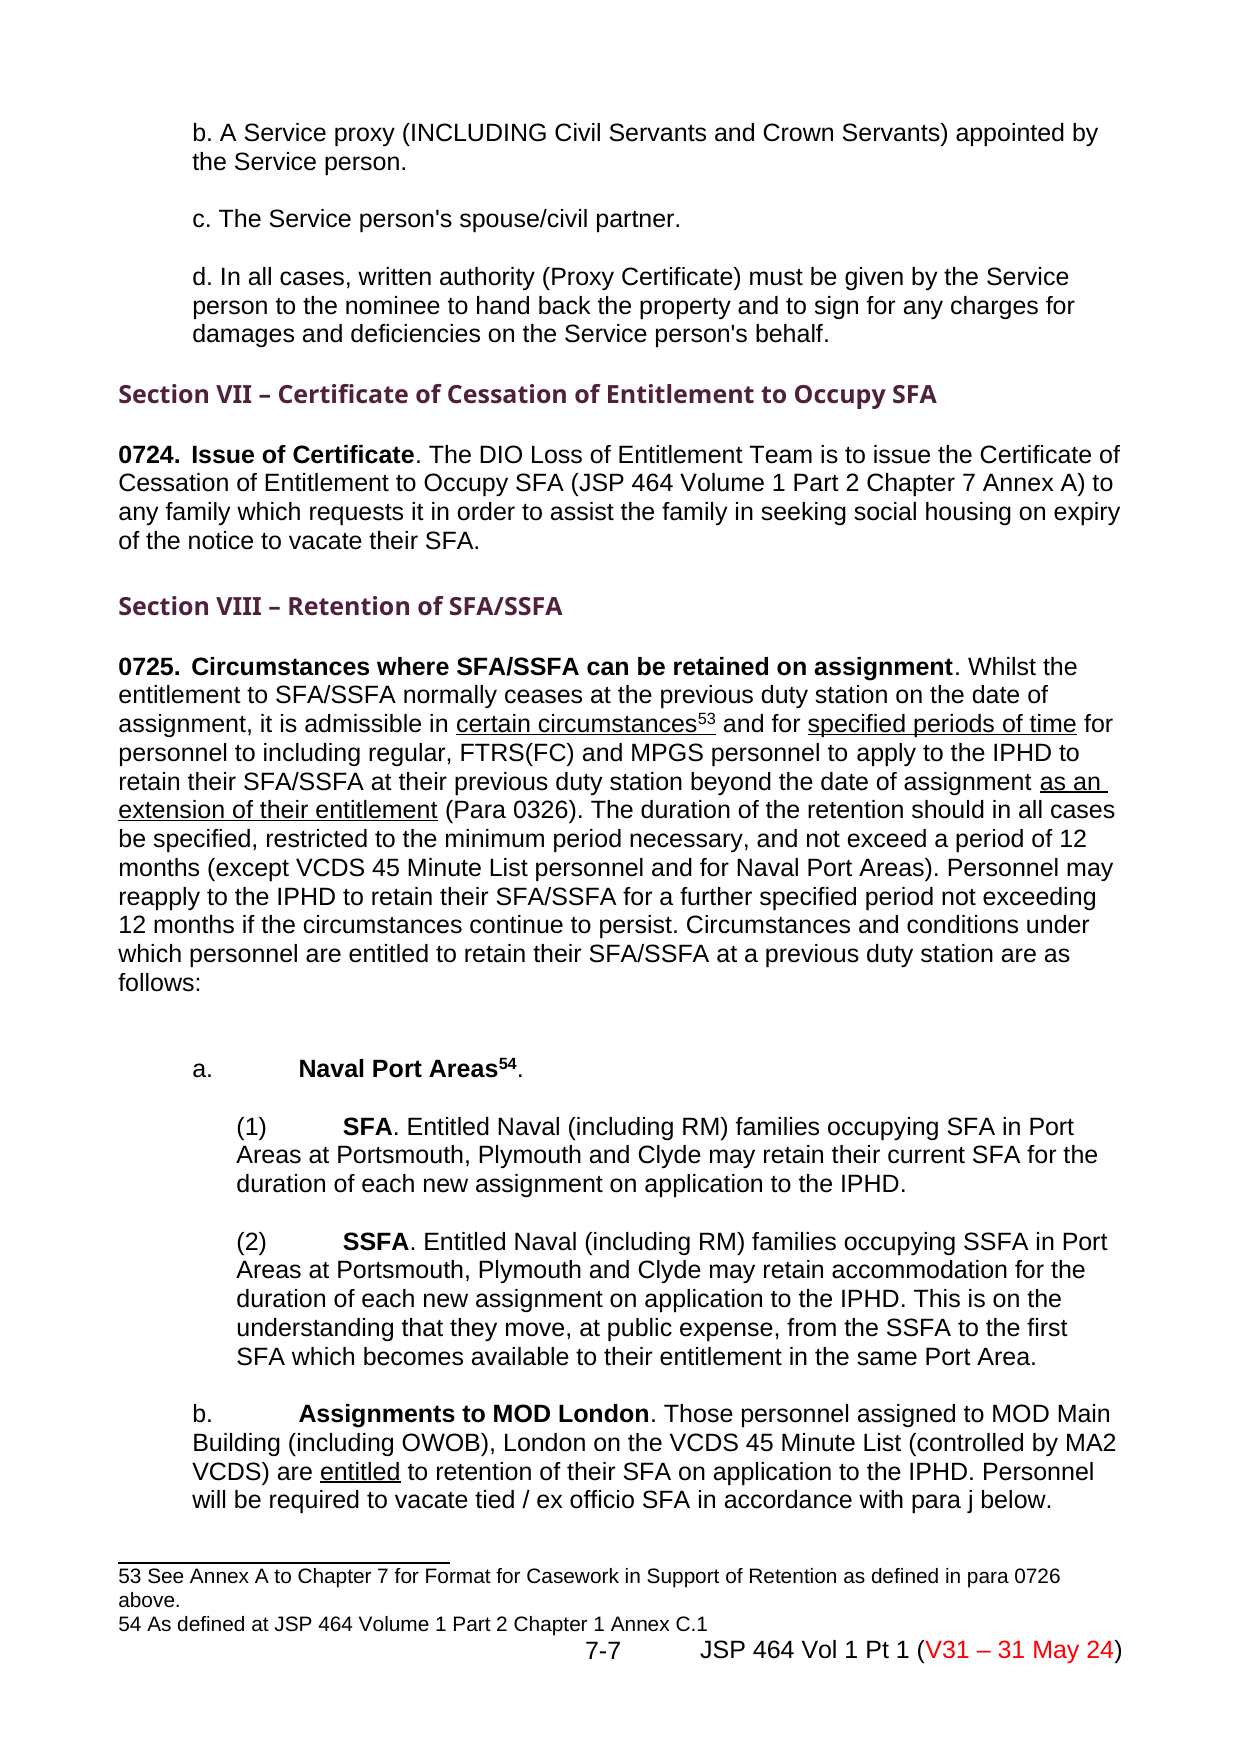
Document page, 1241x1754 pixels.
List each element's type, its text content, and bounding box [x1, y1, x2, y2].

text b. A Service proxy (INCLUDING Civil Servants and Crown Servants) appointed by the Service person. [192, 118, 1122, 176]
text Section VII – Certificate of Cessation of Entitlement to Occupy SFA [118, 377, 1122, 411]
list Issue of Certificate. The DIO Loss of Entitlement Team is to issue the Certificate of Cessation of Entitlement to Occupy SFA (JSP 464 Volume 1 Part 2 Chapter 7 Annex A) to any family which requests it in order to assist the family in seeking social housing on expiry of the notice to vacate their SFA. [118, 440, 1122, 555]
text Section VIII – Retention of SFA/SSFA [118, 589, 1122, 623]
text c. The Service person's spouse/civil partner. [118, 204, 1122, 233]
list See Annex A to Chapter 7 for Format for Casework in Support of Retention as defined in para 0726 above. [118, 1563, 1122, 1611]
list SFA. Entitled Naval (including RM) families occupying SFA in Port Areas at Portsmouth, Plymouth and Clyde may retain their current SFA for the duration of each new assignment on application to the IPHD. [236, 1112, 1122, 1198]
list SSFA. Entitled Naval (including RM) families occupying SSFA in Port Areas at Portsmouth, Plymouth and Clyde may retain accommodation for the duration of each new assignment on application to the IPHD. This is on the understanding that they move, at public expense, from the SSFA to the first SFA which becomes available to their entitlement in the same Port Area. [236, 1227, 1122, 1370]
text d. In all cases, written authority (Proxy Certificate) must be given by the Service person to the nominee to hand back the property and to sign for any charges for damages and deficiencies on the Service person's behalf. [192, 262, 1122, 348]
list Naval Port Areas. [192, 1054, 1122, 1083]
list Assignments to MOD London. Those personnel assigned to MOD Main Building (including OWOB), London on the VCDS 45 Minute List (controlled by MA2 VCDS) are entitled to retention of their SFA on application to the IPHD. Personnel will be required to vacate tied / ex officio SFA in accordance with para j below. [192, 1399, 1122, 1514]
list As defined at JSP 464 Volume 1 Part 2 Chapter 1 Annex C.1 [118, 1611, 1122, 1635]
list Circumstances where SFA/SSFA can be retained on assignment. Whilst the entitlement to SFA/SSFA normally ceases at the previous duty station on the date of assignment, it is admissible in certain circumstances and for specified periods of time for personnel to including regular, FTRS(FC) and MPGS personnel to apply to the IPHD to retain their SFA/SSFA at their previous duty station beyond the date of assignment as an extension of their entitlement (Para 0326). The duration of the retention should in all cases be specified, restricted to the minimum period necessary, and not exceed a period of 12 months (except VCDS 45 Minute List personnel and for Naval Port Areas). Personnel may reapply to the IPHD to retain their SFA/SSFA for a further specified period not exceeding 12 months if the circumstances continue to persist. Circumstances and conditions under which personnel are entitled to retain their SFA/SSFA at a previous duty station are as follows: [118, 652, 1122, 997]
